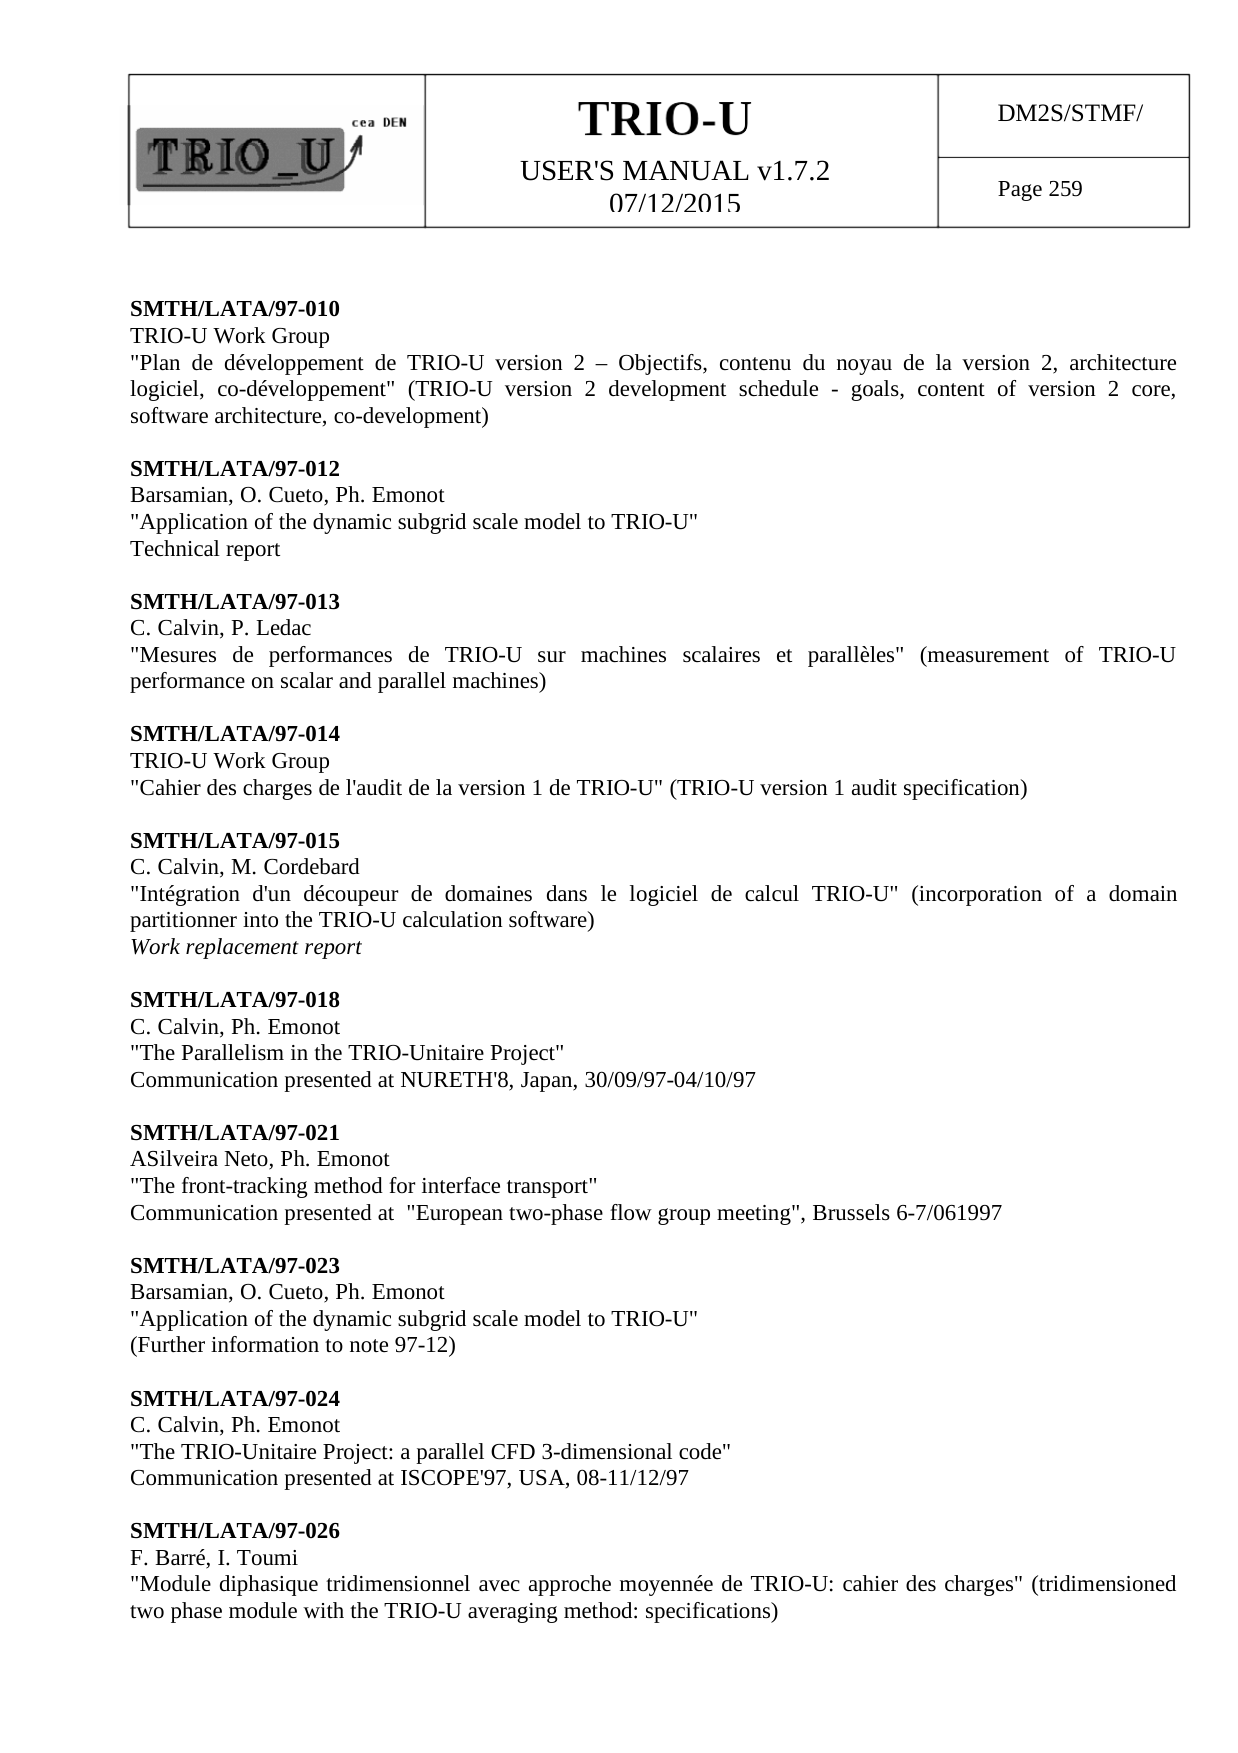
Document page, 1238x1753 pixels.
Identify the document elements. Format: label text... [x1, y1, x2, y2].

text "Mesures de performances de TRIO-U sur machines scalaires et parallèles" (measurement of TRIO-U performance on scalar and parallel machines) [130, 641, 1178, 694]
text "Application of the dynamic subgrid scale model to TRIO-U" [130, 1305, 1178, 1331]
text SMTH/LATA/97-012 [130, 455, 1178, 481]
text "Plan de développement de TRIO-U version 2 – Objectifs, contenu du noyau de la version 2, architecture logiciel, co-développement" (TRIO-U version 2 development schedule - goals, content of version 2 core, software architecture, co-development) [130, 348, 1178, 428]
text C. Calvin, M. Cordebard [130, 853, 1178, 880]
text Communication presented at ISCOPE'97, USA, 08-11/12/97 [130, 1464, 1178, 1491]
text "The TRIO-Unitaire Project: a parallel CFD 3-dimensional code" [130, 1437, 1178, 1464]
text Communication presented at "European two-phase flow group meeting", Brussels 6-7/061997 [130, 1198, 1178, 1225]
text "Application of the dynamic subgrid scale model to TRIO-U" [130, 508, 1178, 534]
text SMTH/LATA/97-023 [130, 1252, 1178, 1278]
text (Further information to note 97-12) [130, 1331, 1178, 1358]
text SMTH/LATA/97-014 [130, 720, 1178, 747]
text SMTH/LATA/97-021 [130, 1119, 1178, 1145]
text "The front-tracking method for interface transport" [130, 1172, 1178, 1198]
text SMTH/LATA/97-013 [130, 587, 1178, 614]
text TRIO-U Work Group [130, 747, 1178, 773]
text SMTH/LATA/97-018 [130, 986, 1178, 1012]
text Barsamian, O. Cueto, Ph. Emonot [130, 481, 1178, 508]
text "Module diphasique tridimensionnel avec approche moyennée de TRIO-U: cahier des charges" (tridimensioned two phase module with the TRIO-U averaging method: specifications) [130, 1570, 1178, 1623]
text ASilveira Neto, Ph. Emonot [130, 1145, 1178, 1172]
text SMTH/LATA/97-015 [130, 827, 1178, 853]
text C. Calvin, Ph. Emonot [130, 1411, 1178, 1437]
text F. Barré, I. Toumi [130, 1544, 1178, 1570]
text Barsamian, O. Cueto, Ph. Emonot [130, 1278, 1178, 1305]
text "Cahier des charges de l'audit de la version 1 de TRIO-U" (TRIO-U version 1 audit specification) [130, 773, 1178, 800]
text TRIO-U Work Group [130, 322, 1178, 348]
text Technical report [130, 534, 1178, 561]
text C. Calvin, P. Ledac [130, 614, 1178, 641]
text SMTH/LATA/97-026 [130, 1517, 1178, 1544]
text Communication presented at NURETH'8, Japan, 30/09/97-04/10/97 [130, 1066, 1178, 1092]
text "The Parallelism in the TRIO-Unitaire Project" [130, 1039, 1178, 1066]
text SMTH/LATA/97-024 [130, 1384, 1178, 1411]
text SMTH/LATA/97-010 [130, 295, 1178, 322]
text C. Calvin, Ph. Emonot [130, 1012, 1178, 1039]
text "Intégration d'un découpeur de domaines dans le logiciel de calcul TRIO-U" (incorporation of a domain partitionner into the TRIO-U calculation software) [130, 880, 1178, 933]
text Work replacement report [130, 933, 1178, 959]
